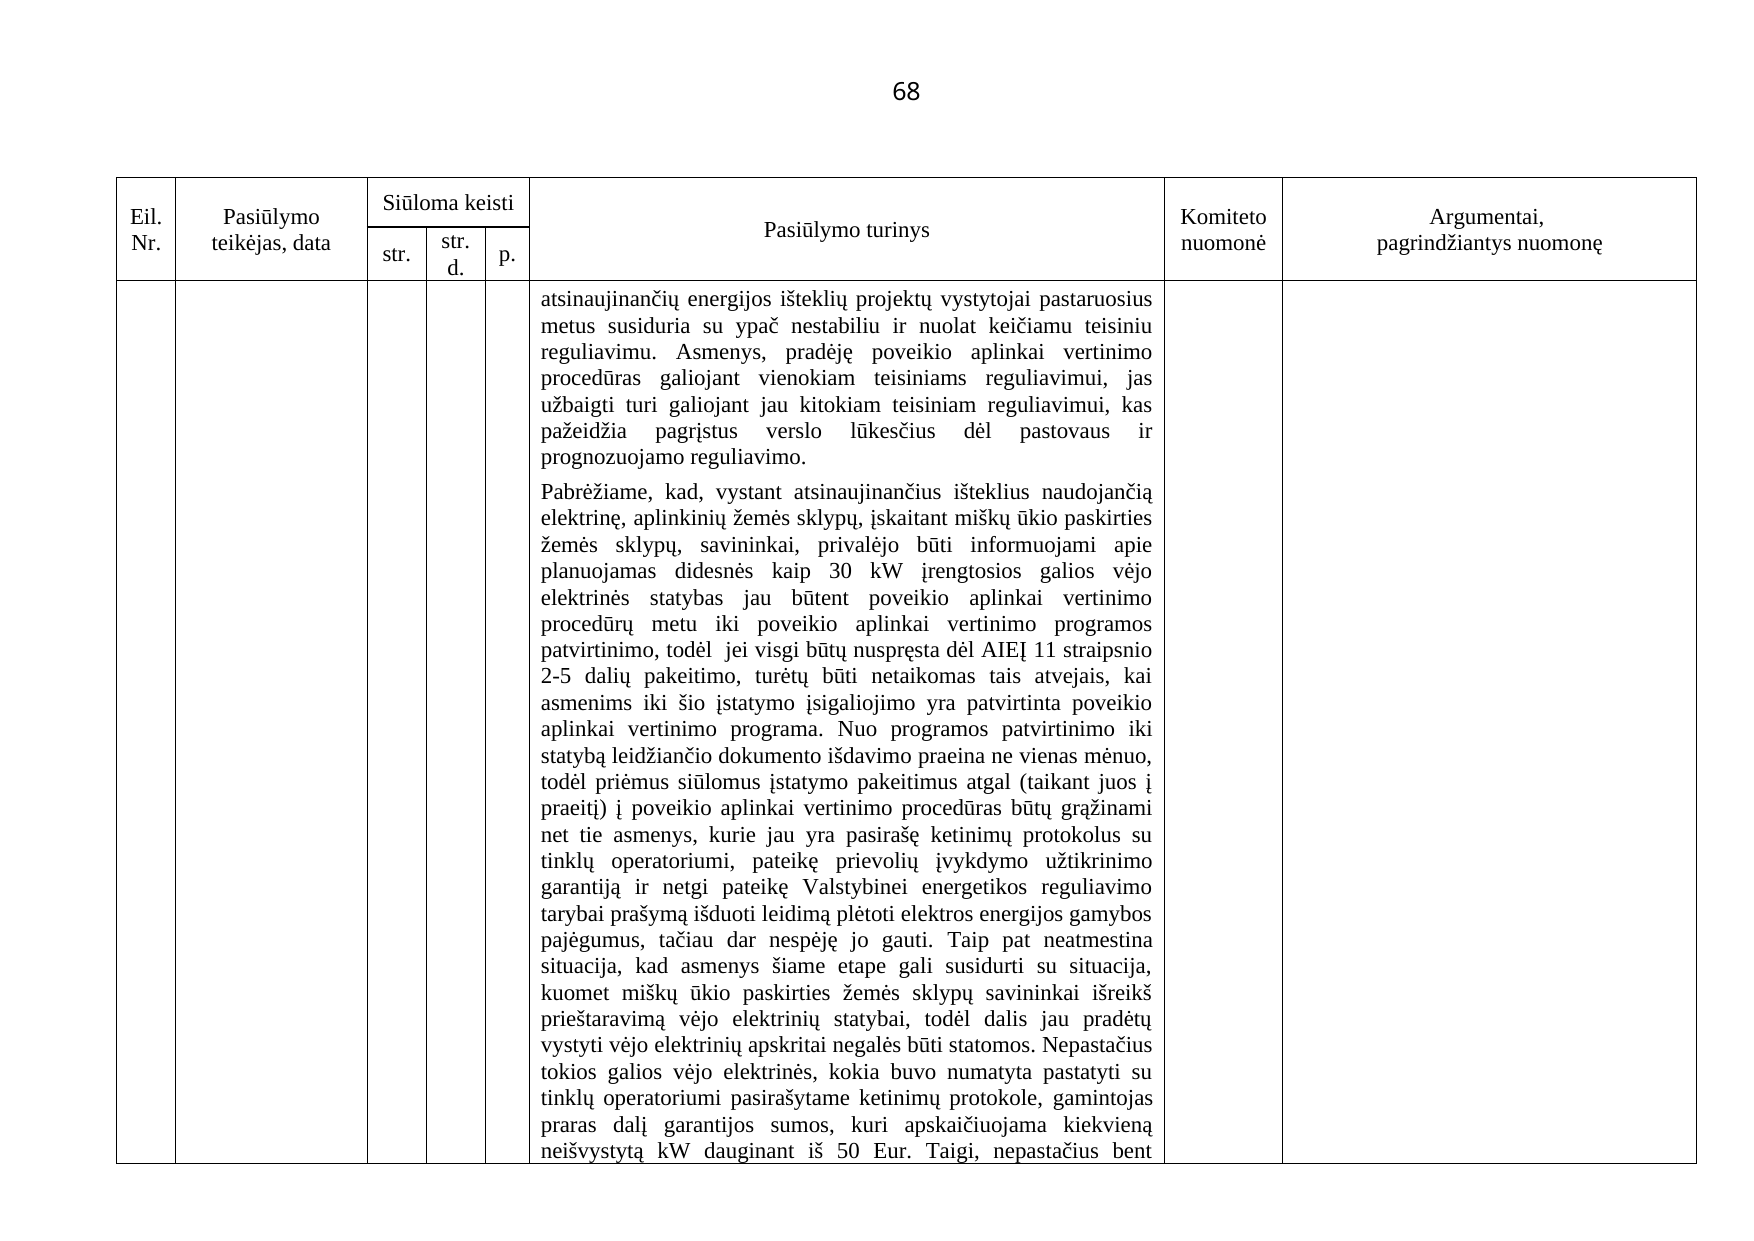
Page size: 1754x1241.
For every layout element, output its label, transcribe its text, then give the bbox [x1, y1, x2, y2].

table_header Eil. Nr. [117, 178, 175, 280]
table_header Argumentai, pagrindžiantys nuomonę [1283, 178, 1696, 280]
table_cell str. d. [427, 228, 485, 280]
table_cell [1283, 281, 1696, 1163]
table_cell atsinaujinančių energijos išteklių projektų vystytojai pastaruosius metus susiduria su ypač nestabiliu ir nuolat keičiamu teisiniu reguliavimu. Asmenys, pradėję poveikio aplinkai vertinimo procedūras galiojant vienokiam teisiniams reguliavimui, jas užbaigti turi galiojant jau kitokiam teisiniam reguliavimui, kas pažeidžia pagrįstus verslo lūkesčius dėl pastovaus ir prognozuojamo reguliavimo. Pabrėžiame, kad, vystant atsinaujinančius išteklius naudojančią elektrinę, aplinkinių žemės sklypų, įskaitant miškų ūkio paskirties žemės sklypų, savininkai, privalėjo būti informuojami apie planuojamas didesnės kaip 30 kW įrengtosios galios vėjo elektrinės statybas jau būtent poveikio aplinkai vertinimo procedūrų metu iki poveikio aplinkai vertinimo programos patvirtinimo, todėl jei visgi būtų nuspręsta dėl AIEĮ 11 straipsnio 2-5 dalių pakeitimo, turėtų būti netaikomas tais atvejais, kai asmenims iki šio įstatymo įsigaliojimo yra patvirtinta poveikio aplinkai vertinimo programa. Nuo programos patvirtinimo iki statybą leidžiančio dokumento išdavimo praeina ne vienas mėnuo, todėl priėmus siūlomus įstatymo pakeitimus atgal (taikant juos į praeitį) į poveikio aplinkai vertinimo procedūras būtų grąžinami net tie asmenys, kurie jau yra pasirašę ketinimų protokolus su tinklų operatoriumi, pateikę prievolių įvykdymo užtikrinimo garantiją ir netgi pateikę Valstybinei energetikos reguliavimo tarybai prašymą išduoti leidimą plėtoti elektros energijos gamybos pajėgumus, tačiau dar nespėję jo gauti. Taip pat neatmestina situacija, kad asmenys šiame etape gali susidurti su situacija, kuomet miškų ūkio paskirties žemės sklypų savininkai išreikš prieštaravimą vėjo elektrinių statybai, todėl dalis jau pradėtų vystyti vėjo elektrinių apskritai negalės būti statomos. Nepastačius tokios galios vėjo elektrinės, kokia buvo numatyta pastatyti su tinklų operatoriumi pasirašytame ketinimų protokole, gamintojas praras dalį garantijos sumos, kuri apskaičiuojama kiekvieną neišvystytą kW dauginant iš 50 Eur. Taigi, nepastačius bent [530, 281, 1164, 1163]
table_cell [427, 281, 485, 1163]
table_header Pasiūlymo turinys [530, 178, 1164, 280]
table_header Siūloma keisti [368, 178, 529, 226]
table_header Komiteto nuomonė [1165, 178, 1282, 280]
table_cell [117, 281, 175, 1163]
table_cell [486, 281, 529, 1163]
table_cell p. [486, 228, 529, 280]
table_cell [1165, 281, 1282, 1163]
table_cell [176, 281, 367, 1163]
table_cell str. [368, 228, 426, 280]
table_header Pasiūlymo teikėjas, data [176, 178, 367, 280]
table_cell [368, 281, 426, 1163]
